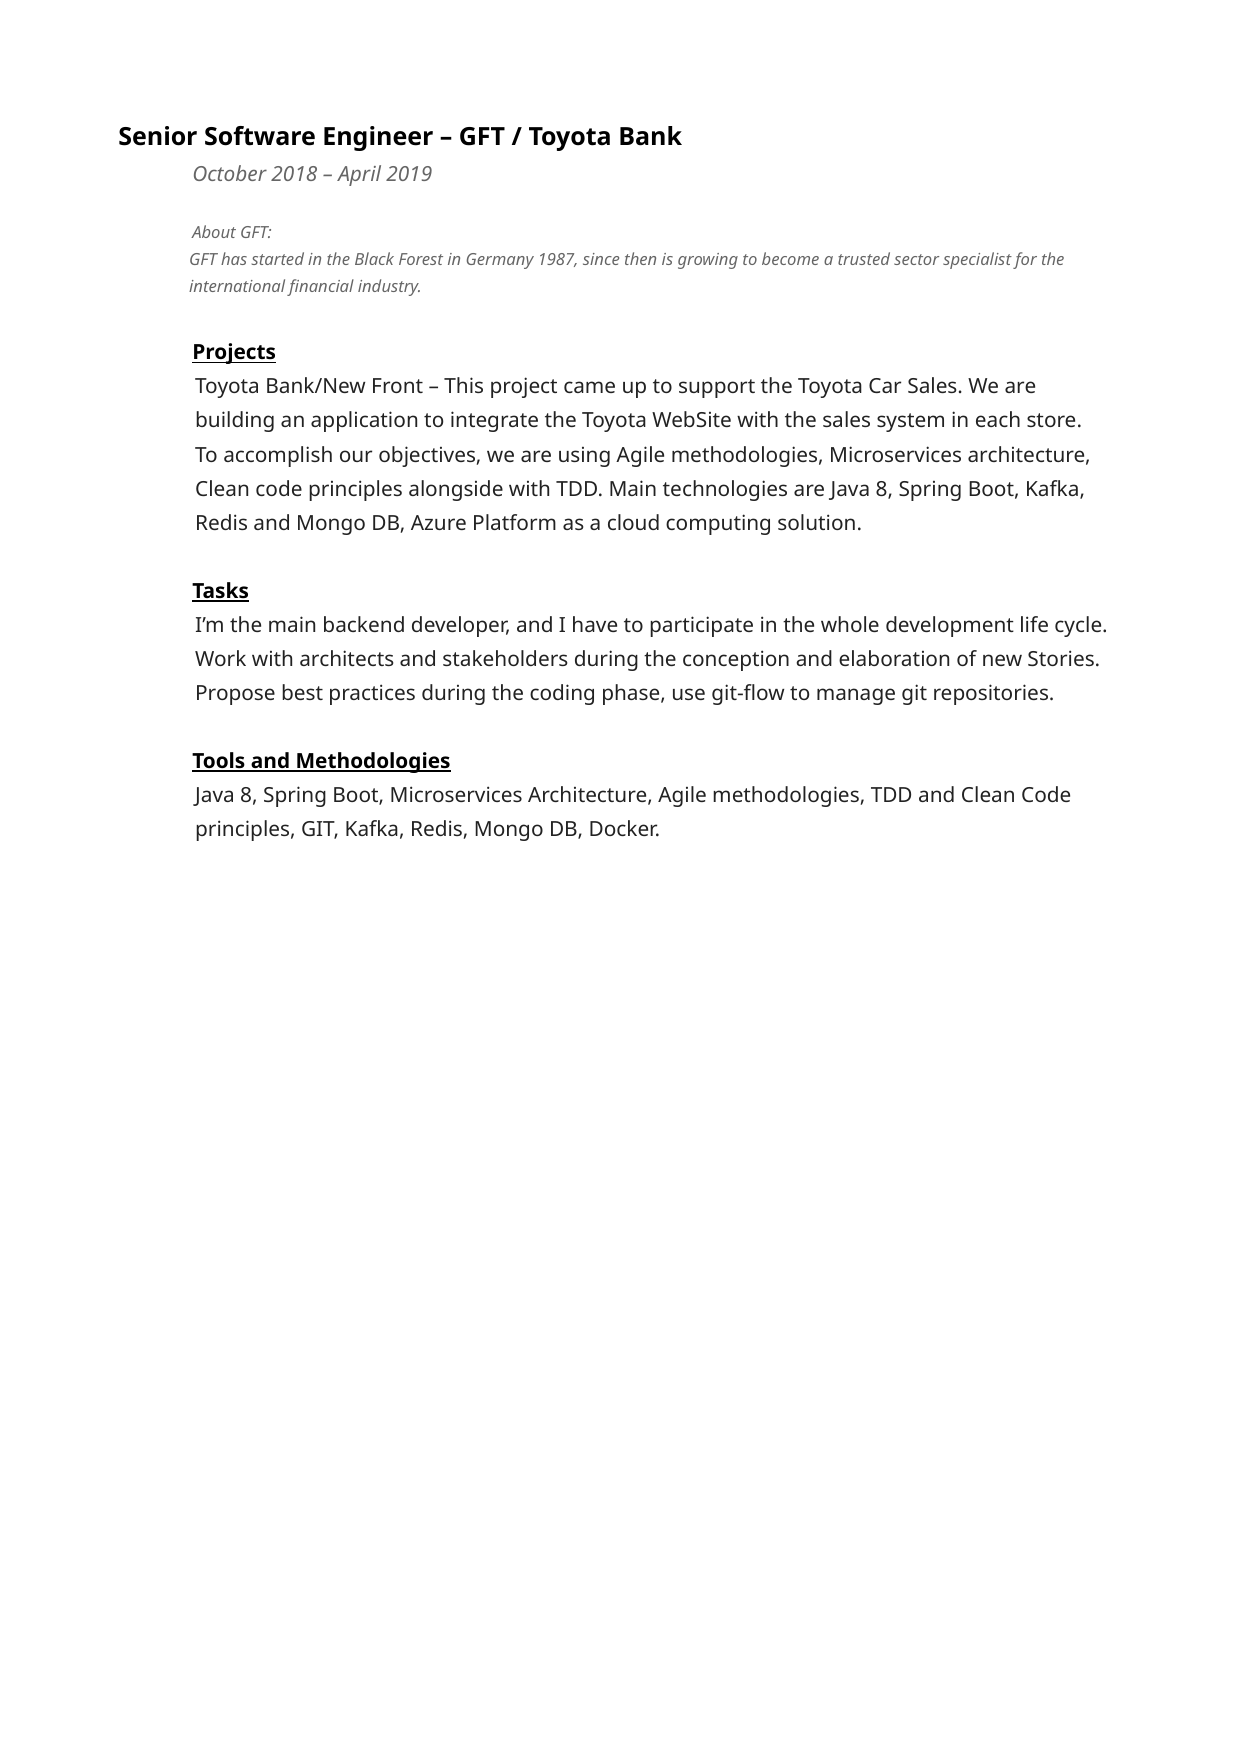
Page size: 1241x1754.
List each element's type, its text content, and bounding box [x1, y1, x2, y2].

text Tools and Methodologies [118, 746, 1122, 775]
text I’m the main backend developer, and I have to participate in the whole development life cycle. Work with architects and stakeholders during the conception and elaboration of new Stories. Propose best practices during the coding phase, use git-flow to manage git repositories. [195, 610, 1122, 707]
text Projects [118, 337, 1122, 366]
text Toyota Bank/New Front – This project came up to support the Toyota Car Sales. We are building an application to integrate the Toyota WebSite with the sales system in each store. To accomplish our objectives, we are using Agile methodologies, Microservices architecture, Clean code principles alongside with TDD. Main technologies are Java 8, Spring Boot, Kafka, Redis and Mongo DB, Azure Platform as a cloud computing solution. [195, 372, 1122, 536]
text Tasks [118, 576, 1122, 604]
text GFT has started in the Black Forest in Germany 1987, since then is growing to become a trusted sector specialist for the international financial industry. [189, 247, 1122, 332]
text October 2018 – April 2019 [192, 159, 1122, 187]
text Senior Software Engineer – GFT / Toyota Bank [118, 118, 1122, 152]
text Java 8, Spring Boot, Microservices Architecture, Agile methodologies, TDD and Clean Code principles, GIT, Kafka, Redis, Mongo DB, Docker. [195, 780, 1122, 843]
text About GFT: [118, 220, 1122, 243]
